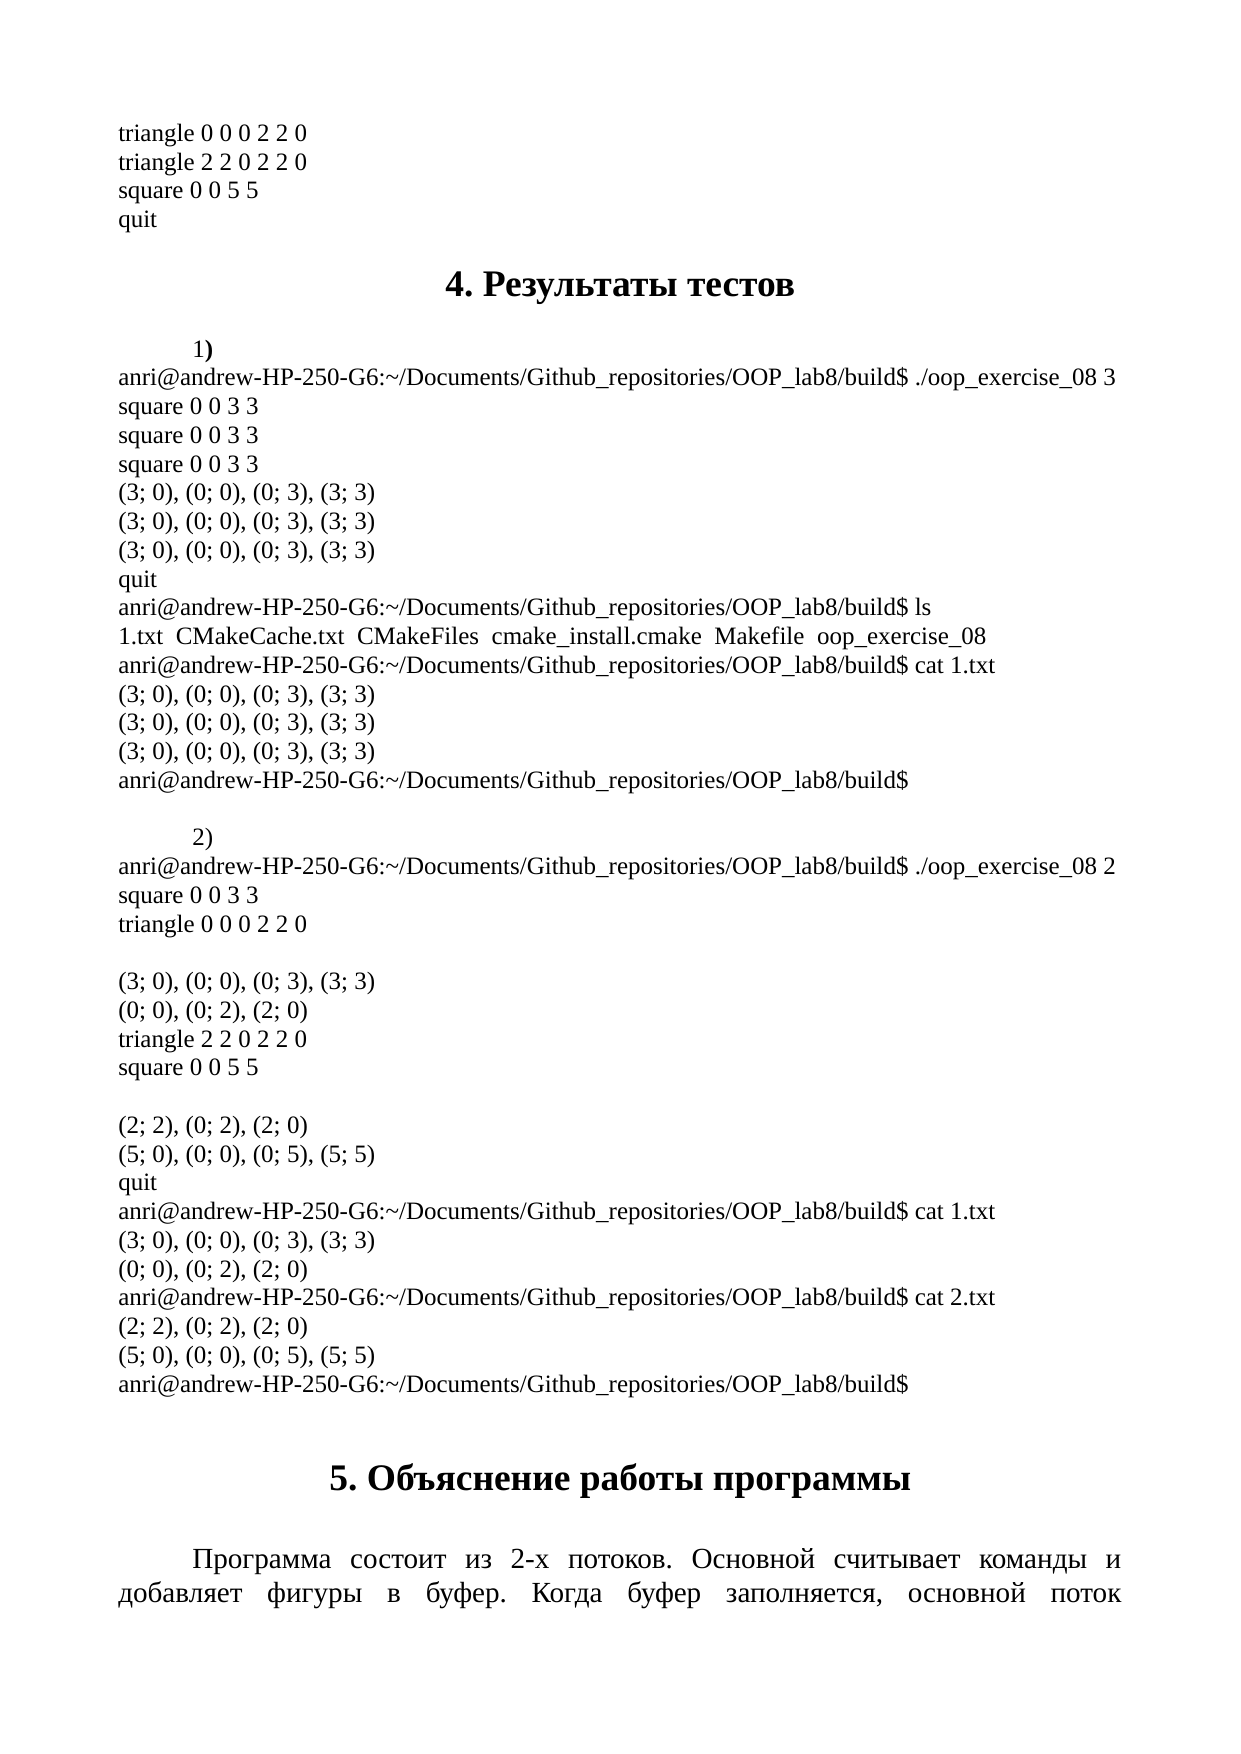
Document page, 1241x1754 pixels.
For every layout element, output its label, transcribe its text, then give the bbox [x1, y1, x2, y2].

text square 0 0 3 3 [118, 449, 1122, 477]
text anri@andrew-HP-250-G6:~/Documents/Github_repositories/OOP_lab8/build$ [118, 765, 1122, 794]
text anri@andrew-HP-250-G6:~/Documents/Github_repositories/OOP_lab8/build$ ./oop_exercise_08 3 [118, 362, 1122, 391]
text anri@andrew-HP-250-G6:~/Documents/Github_repositories/OOP_lab8/build$ [118, 1369, 1122, 1397]
text square 0 0 3 3 [118, 391, 1122, 420]
text square 0 0 5 5 [118, 1052, 1122, 1081]
text quit [118, 204, 1122, 233]
text 1.txt CMakeCache.txt CMakeFiles cmake_install.cmake Makefile oop_exercise_08 [118, 621, 1122, 650]
text (3; 0), (0; 0), (0; 3), (3; 3) [118, 736, 1122, 765]
text (0; 0), (0; 2), (2; 0) [118, 1254, 1122, 1282]
text quit [118, 1167, 1122, 1196]
text anri@andrew-HP-250-G6:~/Documents/Github_repositories/OOP_lab8/build$ cat 2.txt [118, 1282, 1122, 1311]
text (3; 0), (0; 0), (0; 3), (3; 3) [118, 707, 1122, 736]
text quit [118, 564, 1122, 592]
text triangle 2 2 0 2 2 0 [118, 1024, 1122, 1052]
text 4. Результаты тестов [118, 262, 1122, 305]
text (5; 0), (0; 0), (0; 5), (5; 5) [118, 1139, 1122, 1167]
text anri@andrew-HP-250-G6:~/Documents/Github_repositories/OOP_lab8/build$ cat 1.txt [118, 1196, 1122, 1225]
text 5. Объяснение работы программы [118, 1455, 1122, 1498]
text triangle 0 0 0 2 2 0 [118, 118, 1122, 147]
text (3; 0), (0; 0), (0; 3), (3; 3) [118, 1225, 1122, 1254]
text triangle 2 2 0 2 2 0 [118, 147, 1122, 176]
text (3; 0), (0; 0), (0; 3), (3; 3) [118, 679, 1122, 707]
text (0; 0), (0; 2), (2; 0) [118, 995, 1122, 1024]
text square 0 0 5 5 [118, 176, 1122, 204]
text (2; 2), (0; 2), (2; 0) [118, 1110, 1122, 1139]
text square 0 0 3 3 [118, 880, 1122, 909]
text 1) [118, 334, 1122, 362]
text anri@andrew-HP-250-G6:~/Documents/Github_repositories/OOP_lab8/build$ ls [118, 592, 1122, 621]
text (2; 2), (0; 2), (2; 0) [118, 1311, 1122, 1340]
text (3; 0), (0; 0), (0; 3), (3; 3) [118, 506, 1122, 535]
text anri@andrew-HP-250-G6:~/Documents/Github_repositories/OOP_lab8/build$ ./oop_exercise_08 2 [118, 851, 1122, 880]
text (5; 0), (0; 0), (0; 5), (5; 5) [118, 1340, 1122, 1369]
text Программа состоит из 2-х потоков. Основной считывает команды и добавляет фигуры в буфер. Когда буфер заполняется, основной поток [118, 1541, 1122, 1608]
text (3; 0), (0; 0), (0; 3), (3; 3) [118, 966, 1122, 995]
text (3; 0), (0; 0), (0; 3), (3; 3) [118, 535, 1122, 564]
text triangle 0 0 0 2 2 0 [118, 909, 1122, 937]
text square 0 0 3 3 [118, 420, 1122, 449]
text anri@andrew-HP-250-G6:~/Documents/Github_repositories/OOP_lab8/build$ cat 1.txt [118, 650, 1122, 679]
text (3; 0), (0; 0), (0; 3), (3; 3) [118, 477, 1122, 506]
text 2) [118, 822, 1122, 851]
